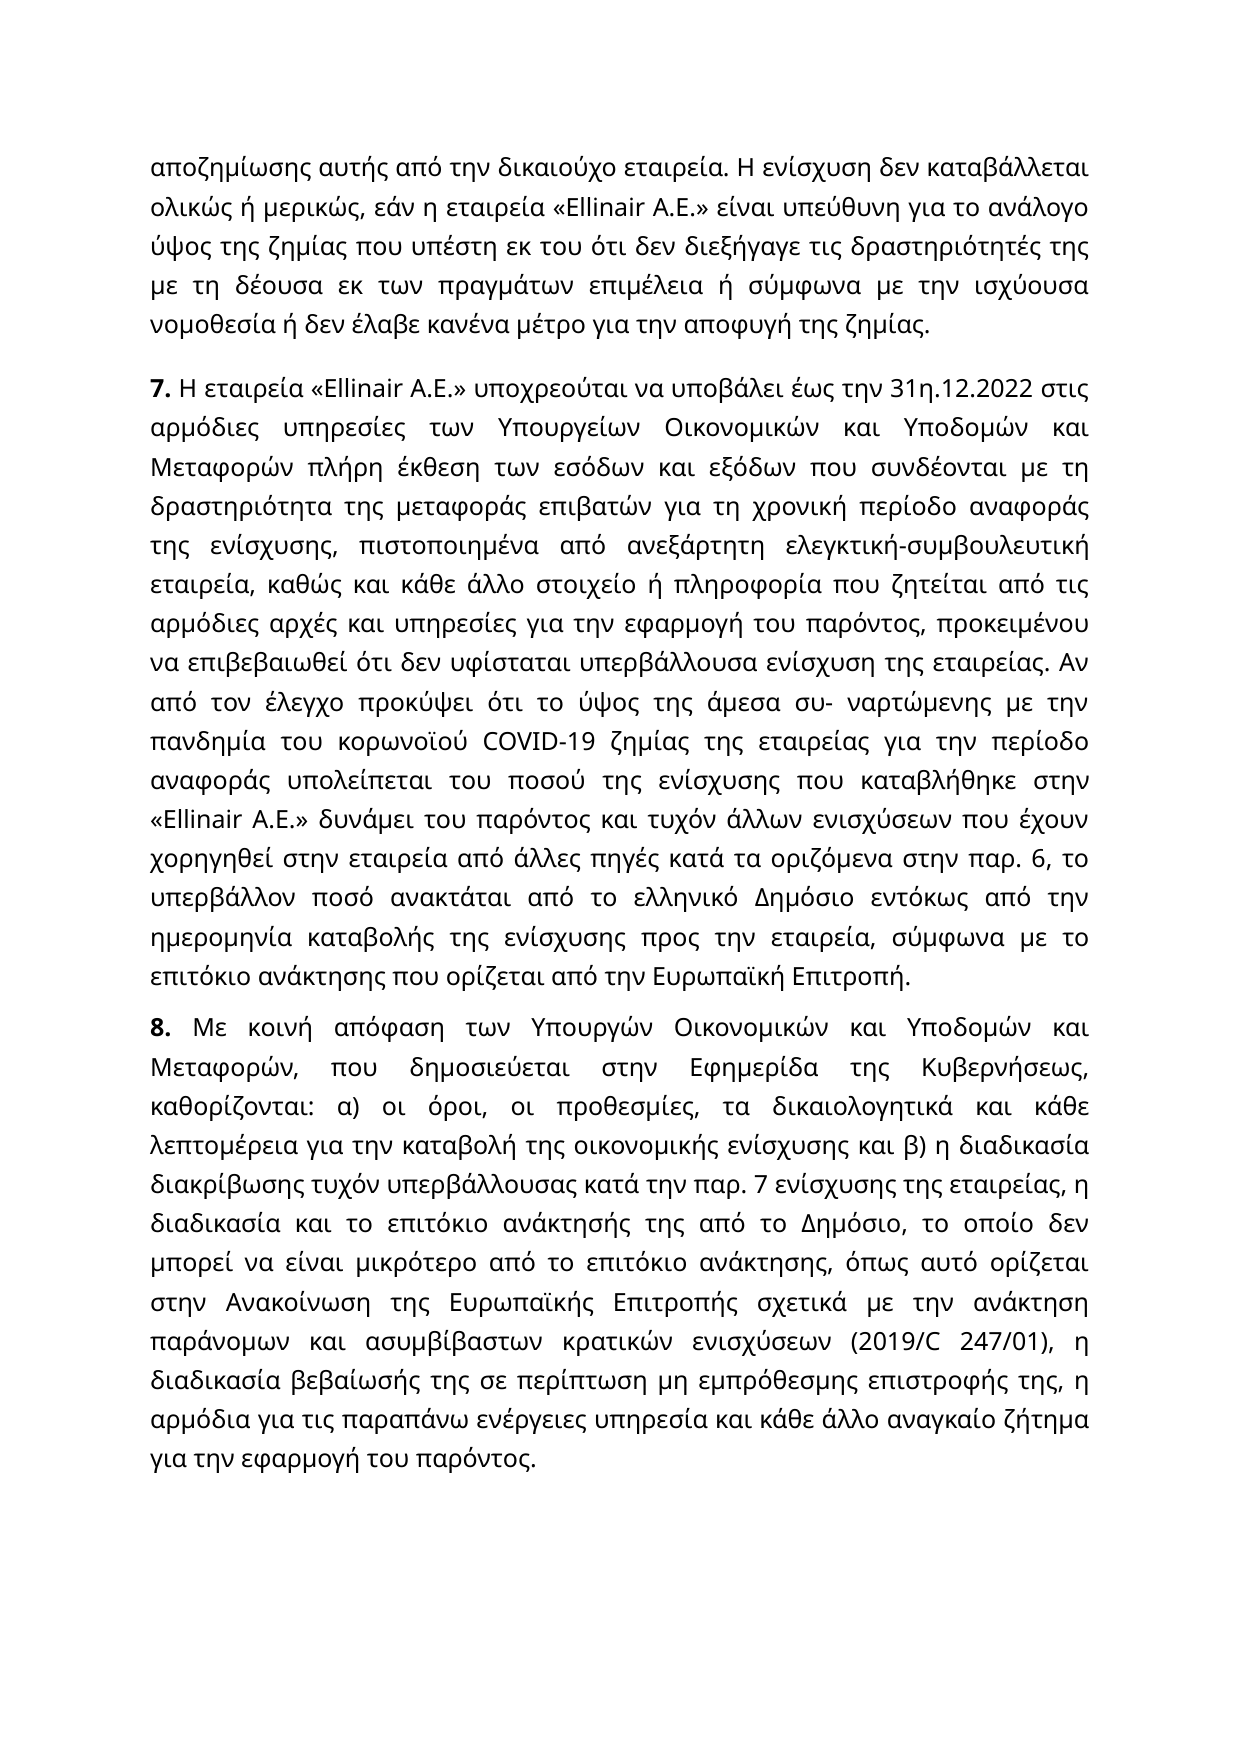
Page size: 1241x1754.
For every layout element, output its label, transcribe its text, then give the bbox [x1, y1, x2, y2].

text αποζημίωσης αυτής από την δικαιούχο εταιρεία. Η ενίσχυση δεν καταβάλλεται ολικώς ή μερικώς, εάν η εταιρεία «Ellinair Α.Ε.» είναι υπεύθυνη για το ανάλογο ύψος της ζημίας που υπέστη εκ του ότι δεν διεξήγαγε τις δραστηριότητές της με τη δέουσα εκ των πραγμάτων επιμέλεια ή σύμφωνα με την ισχύουσα νομοθεσία ή δεν έλαβε κανένα μέτρο για την αποφυγή της ζημίας. [150, 150, 1090, 341]
text 7. Η εταιρεία «Ellinair Α.Ε.» υποχρεούται να υποβάλει έως την 31η.12.2022 στις αρμόδιες υπηρεσίες των Υπουργείων Οικονομικών και Υποδομών και Μεταφορών πλήρη έκθεση των εσόδων και εξόδων που συνδέονται με τη δραστηριότητα της μεταφοράς επιβατών για τη χρονική περίοδο αναφοράς της ενίσχυσης, πιστοποιημένα από ανεξάρτητη ελεγκτική-συμβουλευτική εταιρεία, καθώς και κάθε άλλο στοιχείο ή πληροφορία που ζητείται από τις αρμόδιες αρχές και υπηρεσίες για την εφαρμογή του παρόντος, προκειμένου να επιβεβαιωθεί ότι δεν υφίσταται υπερβάλλουσα ενίσχυση της εταιρείας. Αν από τον έλεγχο προκύψει ότι το ύψος της άμεσα συ- ναρτώμενης με την πανδημία του κορωνοϊού COVID-19 ζημίας της εταιρείας για την περίοδο αναφοράς υπολείπεται του ποσού της ενίσχυσης που καταβλήθηκε στην «Ellinair Α.Ε.» δυνάμει του παρόντος και τυχόν άλλων ενισχύσεων που έχουν χορηγηθεί στην εταιρεία από άλλες πηγές κατά τα οριζόμενα στην παρ. 6, το υπερβάλλον ποσό ανακτάται από το ελληνικό Δημόσιο εντόκως από την ημερομηνία καταβολής της ενίσχυσης προς την εταιρεία, σύμφωνα με το επιτόκιο ανάκτησης που ορίζεται από την Ευρωπαϊκή Επιτροπή. [150, 371, 1090, 992]
text 8. Με κοινή απόφαση των Υπουργών Οικονομικών και Υποδομών και Μεταφορών, που δημοσιεύεται στην Εφημερίδα της Κυβερνήσεως, καθορίζονται: α) οι όροι, οι προθεσμίες, τα δικαιολογητικά και κάθε λεπτομέρεια για την καταβολή της οικονομικής ενίσχυσης και β) η διαδικασία διακρίβωσης τυχόν υπερβάλλουσας κατά την παρ. 7 ενίσχυσης της εταιρείας, η διαδικασία και το επιτόκιο ανάκτησής της από το Δημόσιο, το οποίο δεν μπορεί να είναι μικρότερο από το επιτόκιο ανάκτησης, όπως αυτό ορίζεται στην Ανακοίνωση της Ευρωπαϊκής Επιτροπής σχετικά με την ανάκτηση παράνομων και ασυμβίβαστων κρατικών ενισχύσεων (2019/C 247/01), η διαδικασία βεβαίωσής της σε περίπτωση μη εμπρόθεσμης επιστροφής της, η αρμόδια για τις παραπάνω ενέργειες υπηρεσία και κάθε άλλο αναγκαίο ζήτημα για την εφαρμογή του παρόντος. [150, 1010, 1090, 1475]
